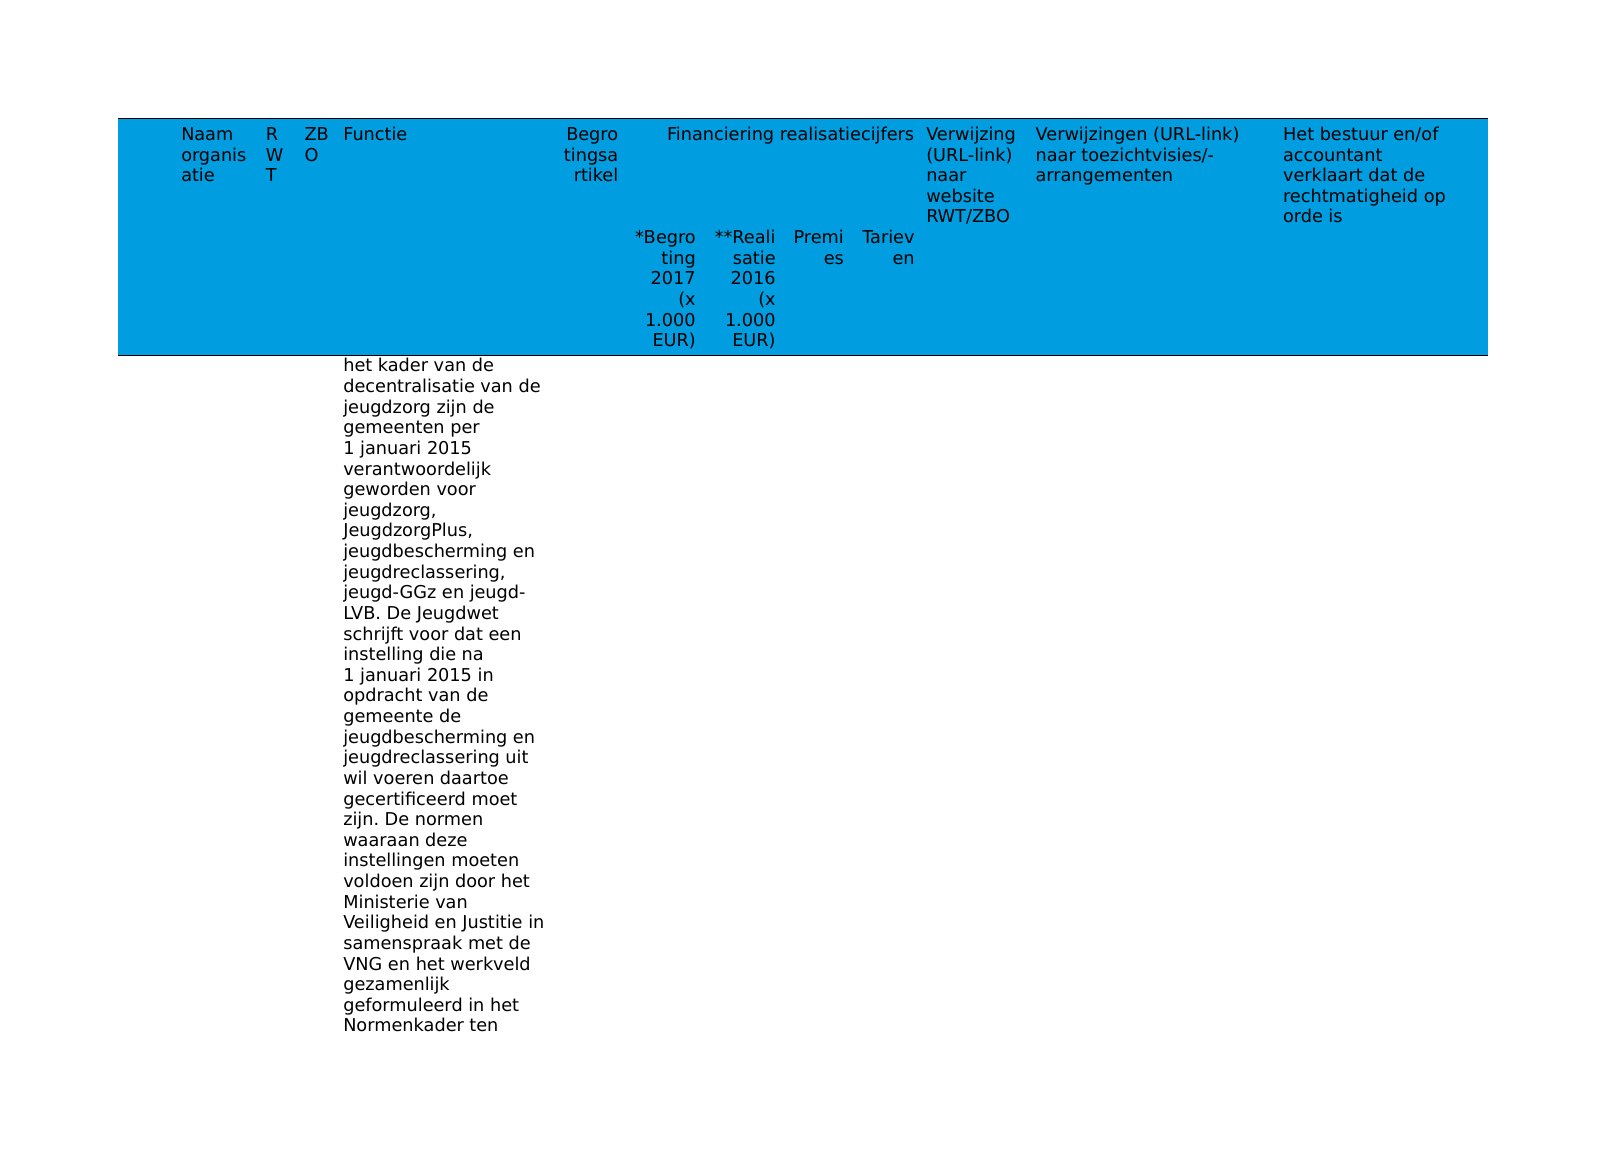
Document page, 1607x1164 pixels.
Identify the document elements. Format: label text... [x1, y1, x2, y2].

table_header RWT [260, 119, 298, 227]
table_cell [558, 356, 624, 1036]
table_cell **Realisatie 2016 (x 1.000 EUR) [701, 227, 781, 355]
table_header Begrotingsartikel [558, 119, 624, 227]
table_cell [920, 356, 1029, 1036]
table_cell [175, 227, 259, 355]
table_cell [1277, 227, 1488, 355]
table_cell [850, 356, 920, 1036]
table_cell [1277, 356, 1488, 1036]
table_cell [781, 356, 849, 1036]
table_header Naam organisatie [175, 119, 259, 227]
table_cell [260, 227, 298, 355]
table_cell [558, 227, 624, 355]
table_cell [920, 227, 1029, 355]
table_cell [1030, 227, 1277, 355]
table_header Functie [337, 119, 557, 227]
table_cell Premies [781, 227, 849, 355]
table_header Verwijzingen (URL-link) naar toezichtvisies/-arrangementen [1030, 119, 1277, 227]
table_cell [299, 356, 337, 1036]
table_cell [299, 227, 337, 355]
table_header Financiering realisatiecijfers [624, 119, 920, 227]
table_cell het kader van de decentralisatie van de jeugdzorg zijn de gemeenten per 1 januari 2015 verantwoordelijk geworden voor jeugdzorg, JeugdzorgPlus, jeugdbescherming en jeugdreclassering, jeugd-GGz en jeugd-LVB. De Jeugdwet schrijft voor dat een instelling die na 1 januari 2015 in opdracht van de gemeente de jeugdbescherming en jeugdreclassering uit wil voeren daartoe gecertificeerd moet zijn. De normen waaraan deze instellingen moeten voldoen zijn door het Ministerie van Veiligheid en Justitie in samenspraak met de VNG en het werkveld gezamenlijk geformuleerd in het Normenkader ten [337, 356, 557, 1036]
table_header Het bestuur en/of accountant verklaart dat de rechtmatigheid op orde is [1277, 119, 1488, 227]
table_header ZBO [299, 119, 337, 227]
table_header Verwijzing (URL-link) naar website RWT/ZBO [920, 119, 1029, 227]
table_cell Tarieven [850, 227, 920, 355]
table_cell [118, 227, 175, 355]
table_cell [624, 356, 701, 1036]
table_cell *Begroting 2017 (x 1.000 EUR) [624, 227, 701, 355]
table_cell [118, 356, 175, 1036]
table_header [118, 119, 175, 227]
table_cell [260, 356, 298, 1036]
table_cell [337, 227, 557, 355]
table_cell [1030, 356, 1277, 1036]
table_cell [701, 356, 781, 1036]
table_cell [175, 356, 259, 1036]
